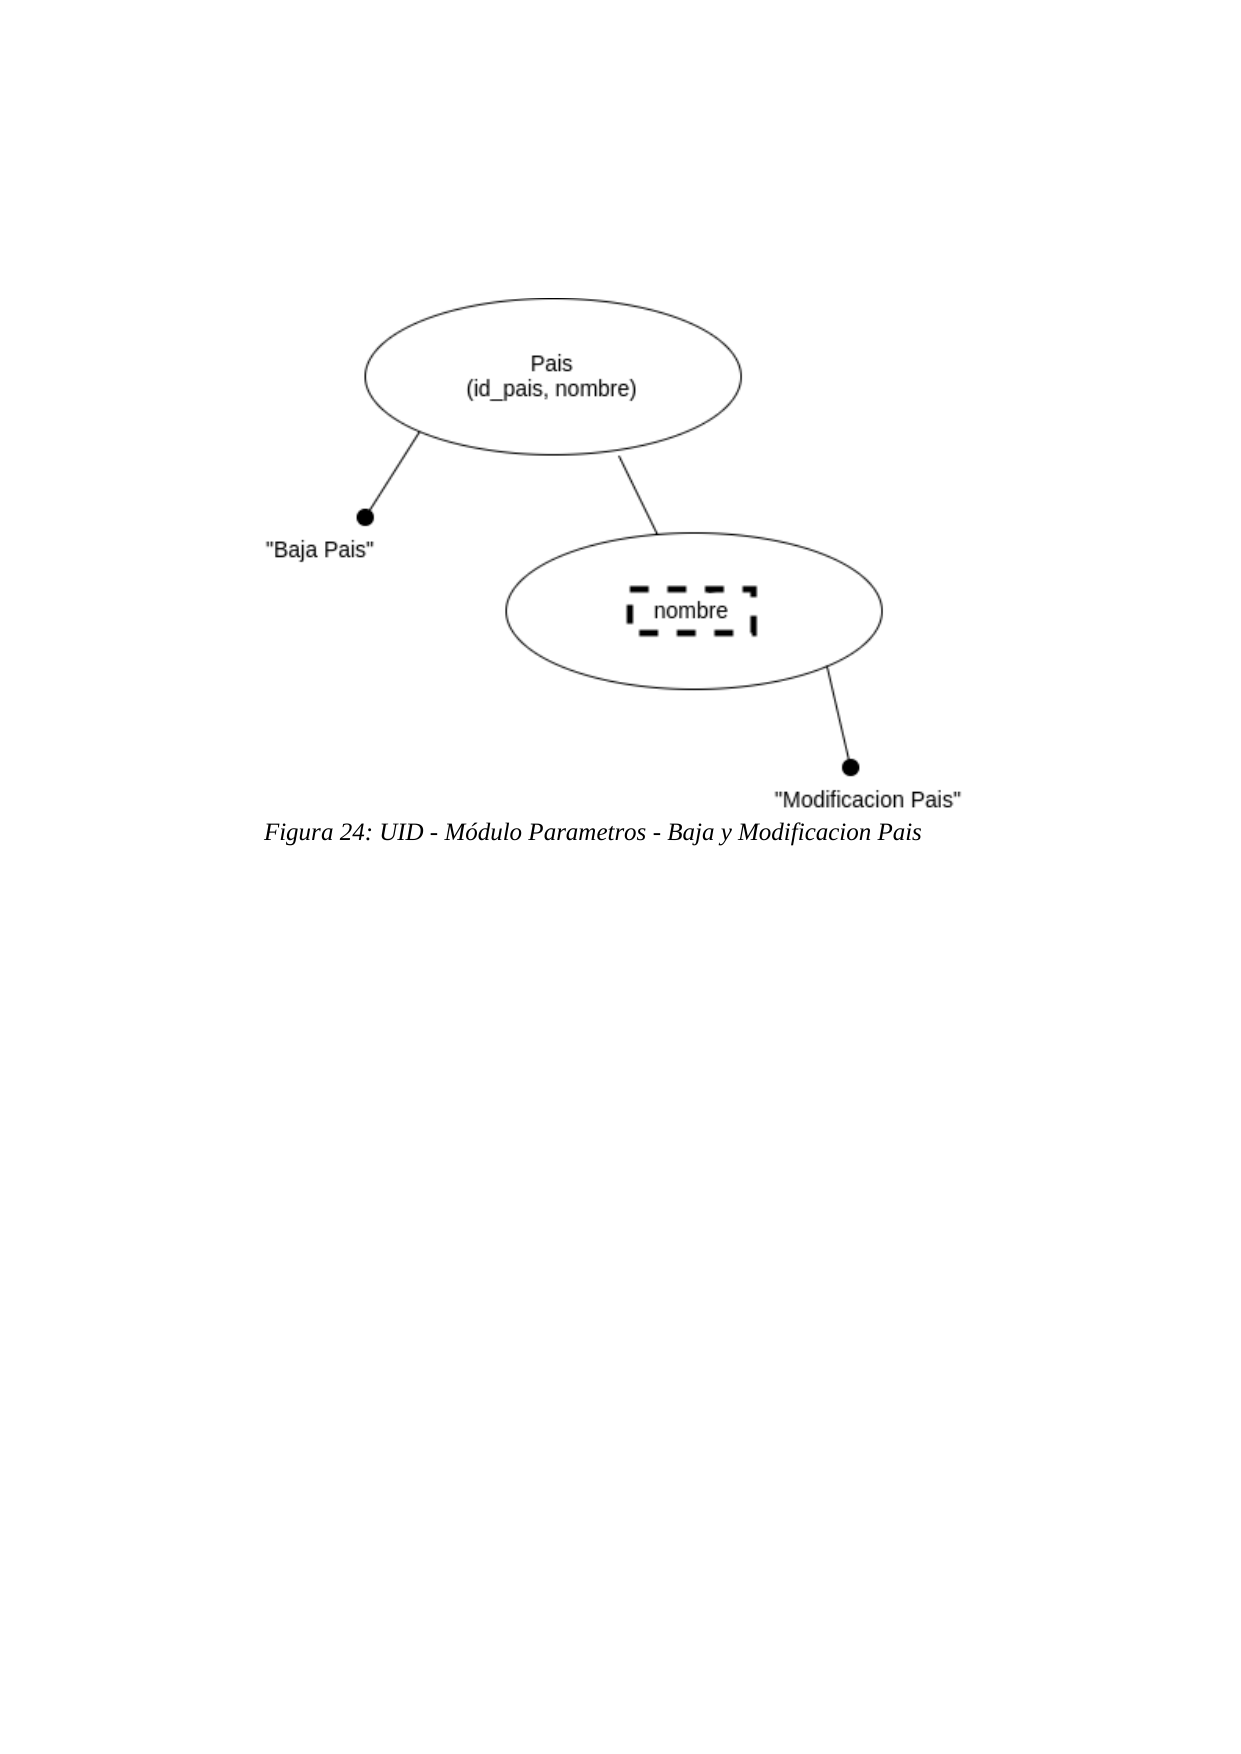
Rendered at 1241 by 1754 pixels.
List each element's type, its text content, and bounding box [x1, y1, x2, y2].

picture [263, 298, 977, 817]
text Figura 24: UID - Módulo Parametros - Baja y Modificacion Pais [264, 817, 976, 846]
